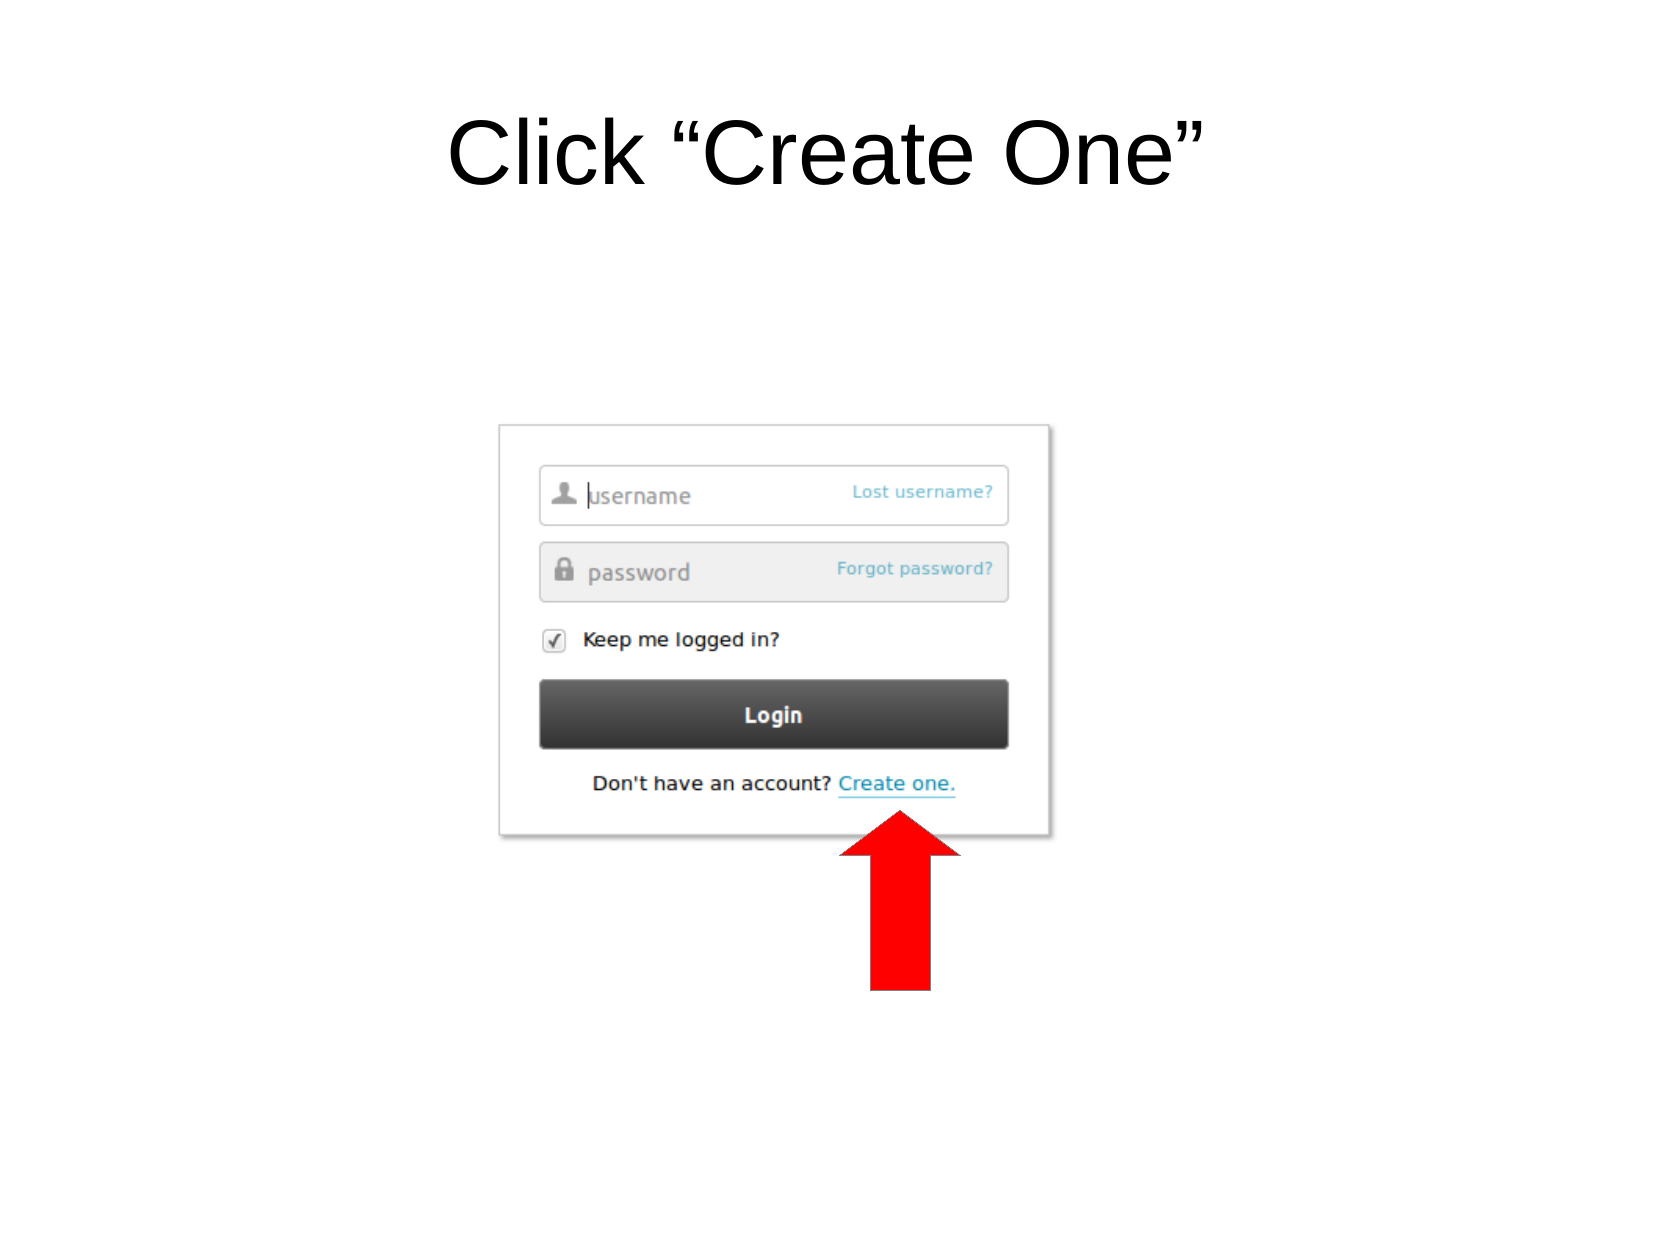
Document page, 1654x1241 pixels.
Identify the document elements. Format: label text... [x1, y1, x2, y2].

picture [458, 387, 1111, 901]
text_box [839, 810, 961, 991]
title Click “Create One” [82, 49, 1571, 257]
